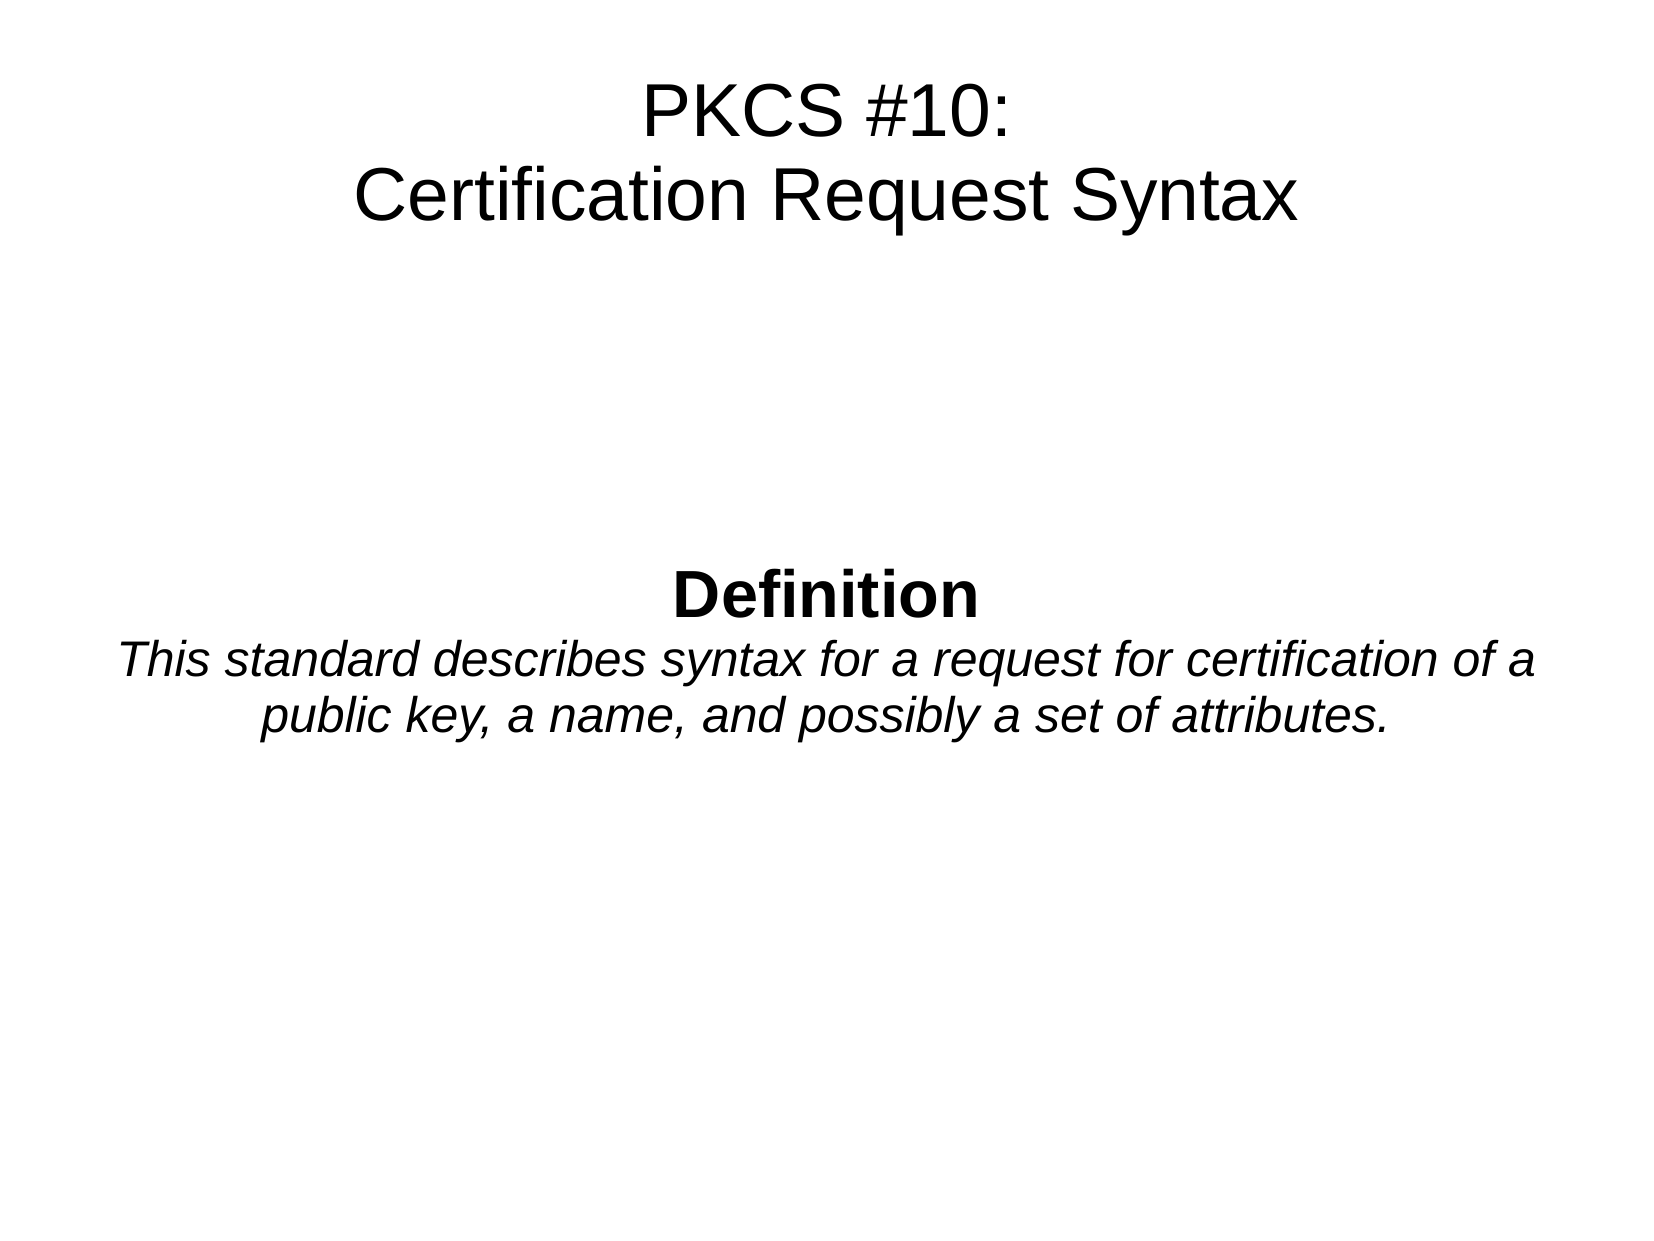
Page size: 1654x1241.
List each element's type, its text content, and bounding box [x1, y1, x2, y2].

title PKCS #10: Certification Request Syntax [82, 49, 1571, 257]
subtitle Definition This standard describes syntax for a request for certification of a public key, a name, and possibly a set of attributes. [82, 290, 1571, 1010]
